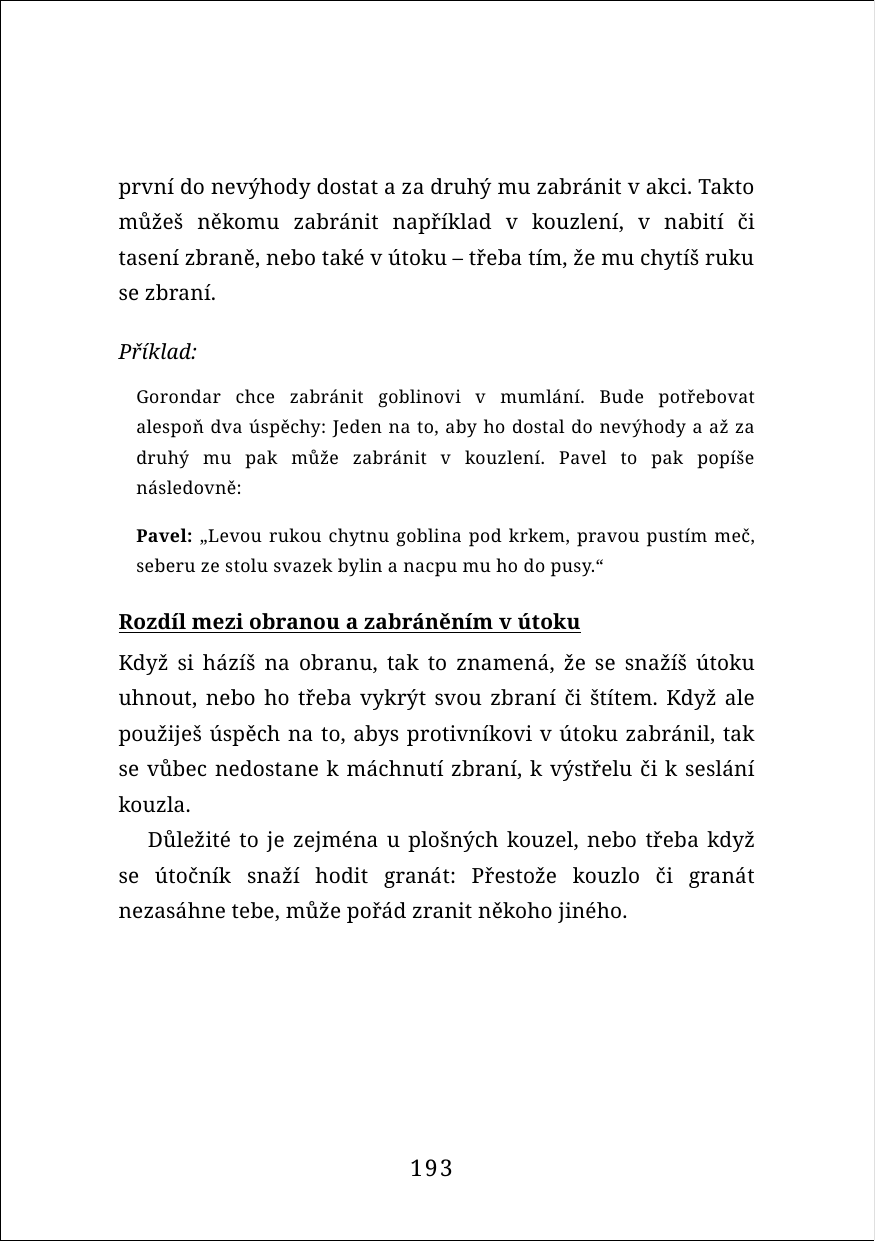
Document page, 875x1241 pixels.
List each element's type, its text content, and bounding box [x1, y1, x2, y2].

text první do nevýhody dostat a za druhý mu zabránit v akci. Takto můžeš někomu zabránit například v kouzlení, v nabití či tasení zbraně, nebo také v útoku – třeba tím, že mu chytíš ruku se zbraní. [118, 172, 756, 307]
subtitle Rozdíl mezi obranou a zabráněním v útoku [118, 607, 756, 636]
text Pavel: „Levou rukou chytnu goblina pod krkem, pravou pustím meč, seberu ze stolu svazek bylin a nacpu mu ho do pusy.“ [136, 523, 756, 578]
text Příklad: [118, 337, 756, 366]
text Gorondar chce zabránit goblinovi v mumlání. Bude potřebovat alespoň dva úspěchy: Jeden na to, aby ho dostal do nevýhody a až za druhý mu pak může zabránit v kouzlení. Pavel to pak popíše následovně: [136, 385, 756, 499]
text Když si házíš na obranu, tak to znamená, že se snažíš útoku uhnout, nebo ho třeba vykrýt svou zbraní či štítem. Když ale použiješ úspěch na to, abys protivníkovi v útoku zabránil, tak se vůbec nedostane k máchnutí zbraní, k výstřelu či k seslání kouzla. Důležité to je zejména u plošných kouzel, nebo třeba když se útočník snaží hodit granát: Přestože kouzlo či granát nezasáhne tebe, může pořád zranit někoho jiného. [118, 648, 756, 925]
